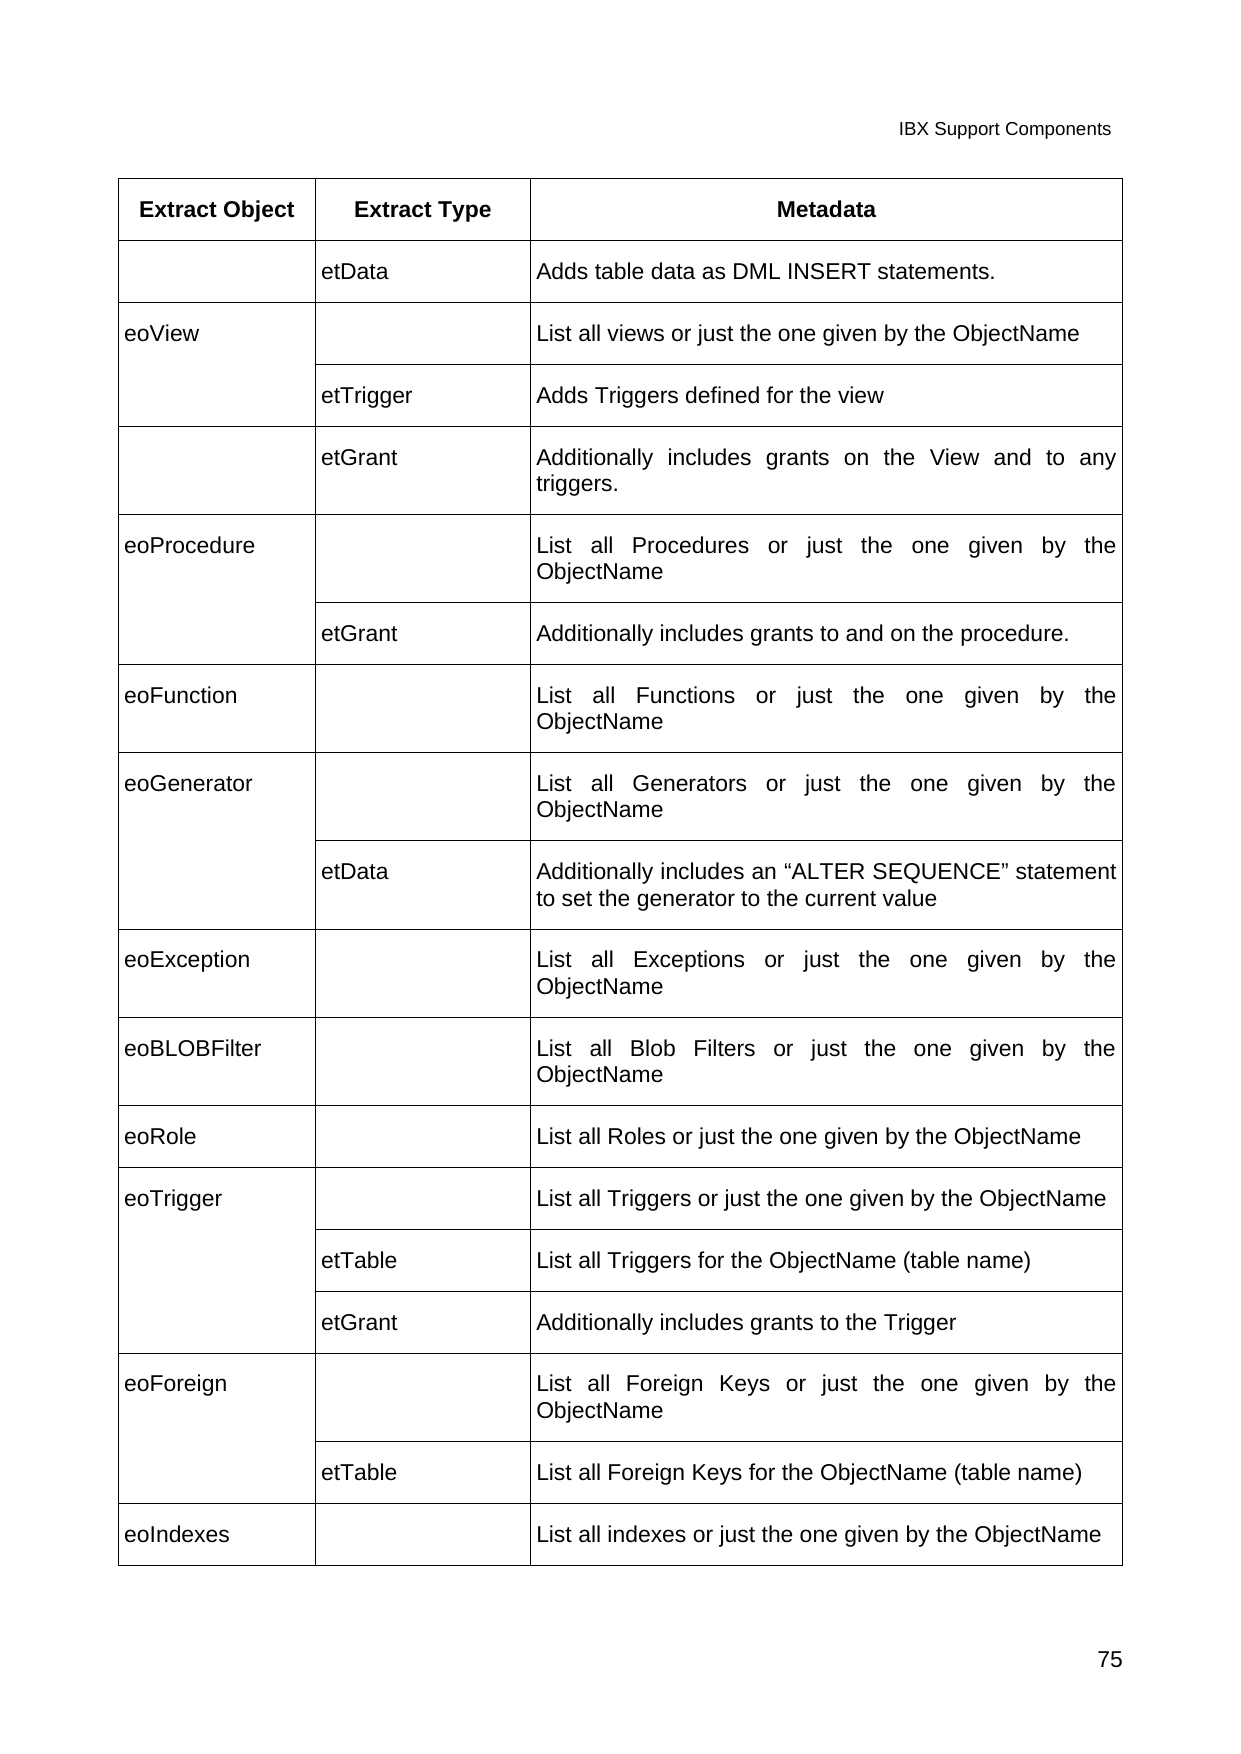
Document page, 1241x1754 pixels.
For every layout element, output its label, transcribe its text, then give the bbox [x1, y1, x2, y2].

table_cell List all indexes or just the one given by the ObjectName [531, 1504, 1122, 1564]
table_cell [119, 241, 315, 302]
table_cell List all Blob Filters or just the one given by the ObjectName [531, 1018, 1122, 1105]
table_cell Adds Triggers defined for the view [531, 365, 1122, 426]
table_cell etGrant [316, 603, 530, 664]
table_cell etTrigger [316, 365, 530, 426]
table_cell eoView [119, 303, 315, 426]
table_cell List all Exceptions or just the one given by the ObjectName [531, 930, 1122, 1017]
table_cell eoFunction [119, 665, 315, 752]
table_cell etGrant [316, 427, 530, 514]
table_cell List all Triggers or just the one given by the ObjectName [531, 1168, 1122, 1229]
table_cell List all views or just the one given by the ObjectName [531, 303, 1122, 364]
table_cell List all Procedures or just the one given by the ObjectName [531, 515, 1122, 602]
table_cell eoRole [119, 1106, 315, 1167]
table_cell eoBLOBFilter [119, 1018, 315, 1105]
table_header Metadata [531, 179, 1122, 240]
table_cell etData [316, 841, 530, 929]
table_cell List all Triggers for the ObjectName (table name) [531, 1230, 1122, 1291]
table_header Extract Type [316, 179, 530, 240]
table_cell [316, 930, 530, 1017]
table_header Extract Object [119, 179, 315, 240]
table_cell Additionally includes an “ALTER SEQUENCE” statement to set the generator to the current value [531, 841, 1122, 929]
table_cell List all Foreign Keys for the ObjectName (table name) [531, 1442, 1122, 1503]
table_cell List all Functions or just the one given by the ObjectName [531, 665, 1122, 752]
table_cell List all Foreign Keys or just the one given by the ObjectName [531, 1354, 1122, 1441]
table_cell Additionally includes grants on the View and to any triggers. [531, 427, 1122, 514]
table_cell [316, 1018, 530, 1105]
table_cell etTable [316, 1442, 530, 1503]
table_cell [316, 515, 530, 602]
table_cell eoTrigger [119, 1168, 315, 1353]
table_cell eoException [119, 930, 315, 1017]
table_cell etGrant [316, 1292, 530, 1353]
table_cell [316, 1354, 530, 1441]
table_cell eoProcedure [119, 515, 315, 664]
table_cell eoForeign [119, 1354, 315, 1503]
table_cell [119, 427, 315, 514]
table_cell [316, 1168, 530, 1229]
table_cell Additionally includes grants to and on the procedure. [531, 603, 1122, 664]
table_cell List all Generators or just the one given by the ObjectName [531, 753, 1122, 840]
table_cell List all Roles or just the one given by the ObjectName [531, 1106, 1122, 1167]
table_cell Adds table data as DML INSERT statements. [531, 241, 1122, 302]
table_cell [316, 1504, 530, 1564]
table_cell etData [316, 241, 530, 302]
table_cell [316, 303, 530, 364]
table_cell [316, 665, 530, 752]
table_cell [316, 753, 530, 840]
table_cell eoIndexes [119, 1504, 315, 1564]
table_cell etTable [316, 1230, 530, 1291]
table_cell eoGenerator [119, 753, 315, 929]
table_cell Additionally includes grants to the Trigger [531, 1292, 1122, 1353]
table_cell [316, 1106, 530, 1167]
